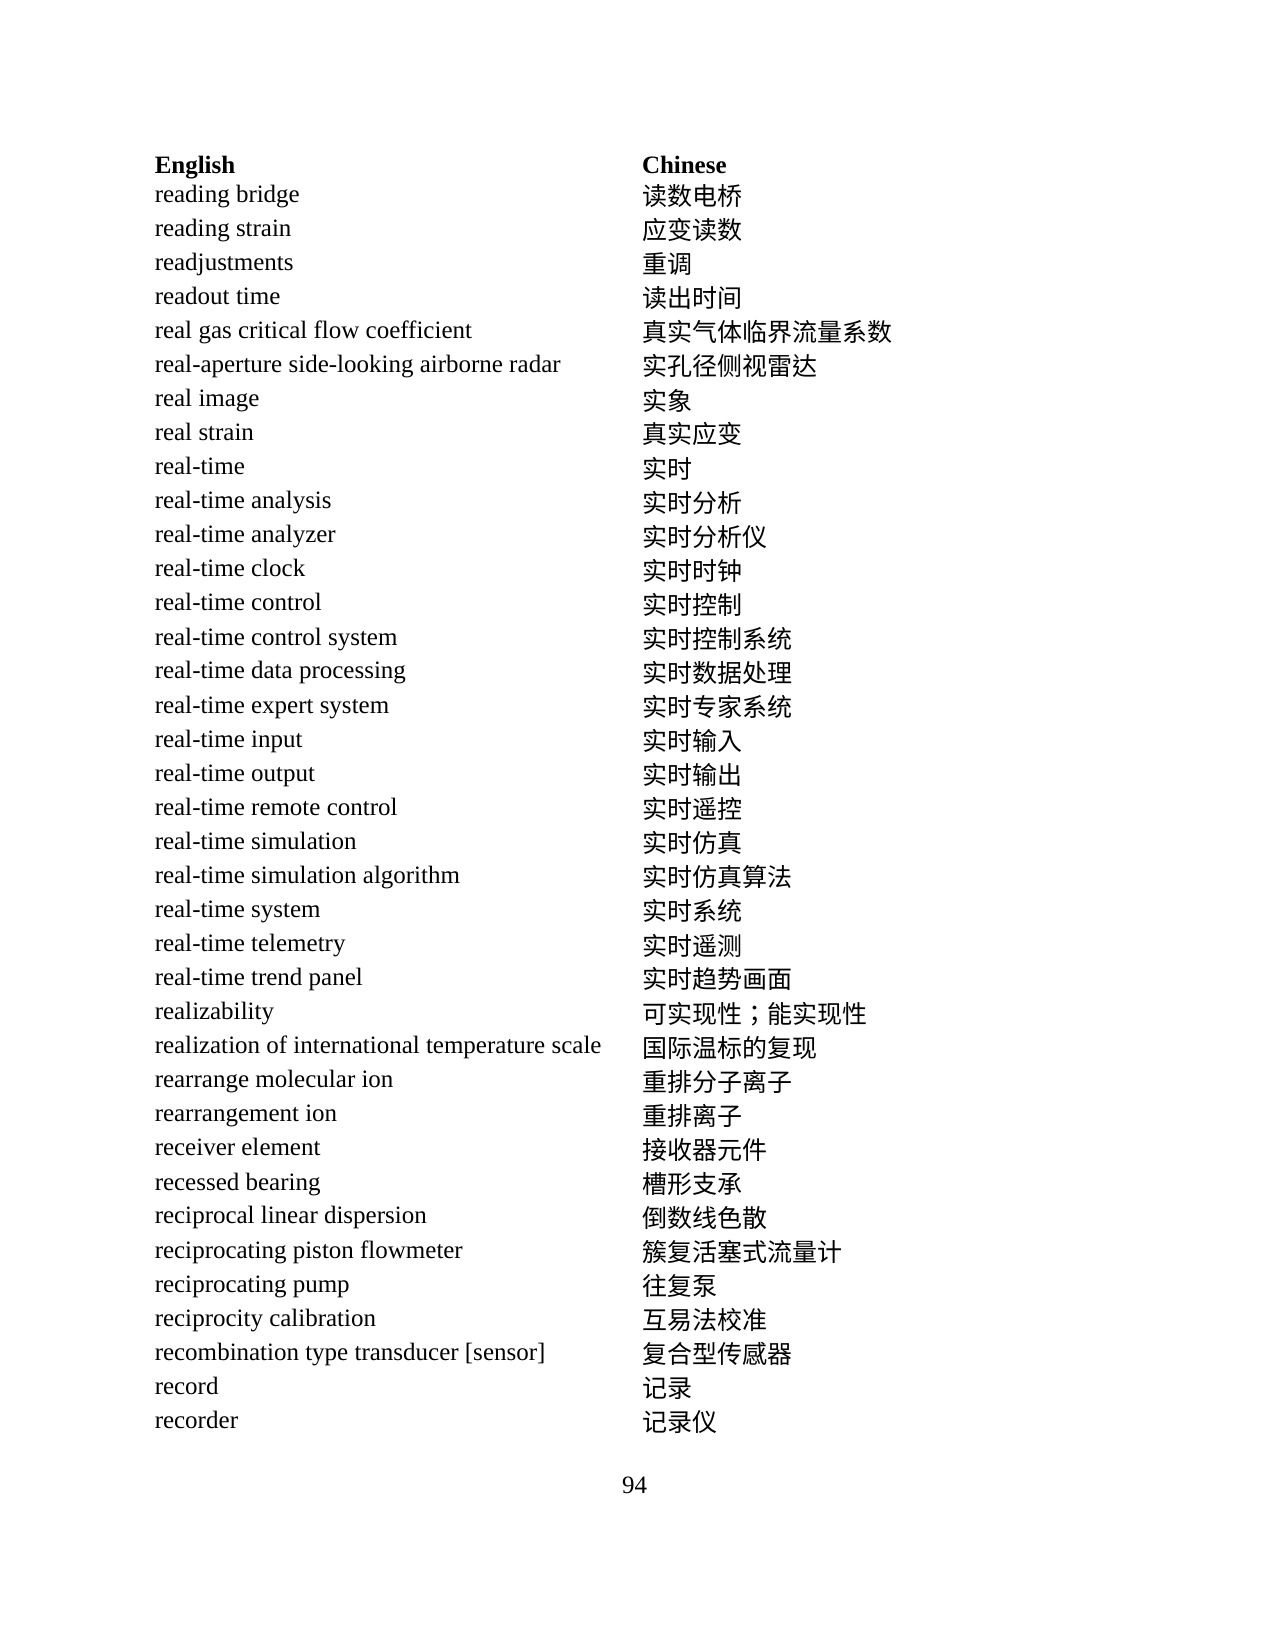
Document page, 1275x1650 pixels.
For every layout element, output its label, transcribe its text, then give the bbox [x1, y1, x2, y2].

table_cell 复合型传感器 [638, 1337, 1125, 1371]
table_cell 实时数据处理 [638, 656, 1125, 690]
table_cell real-time trend panel [150, 962, 637, 996]
table_cell 实时遥测 [638, 928, 1125, 962]
table_cell 重调 [638, 247, 1125, 281]
table_cell 实时分析 [638, 485, 1125, 519]
table_cell 真实应变 [638, 417, 1125, 451]
table_cell 重排分子离子 [638, 1064, 1125, 1098]
table_cell real-time remote control [150, 792, 637, 826]
table_cell real-time data processing [150, 656, 637, 690]
table_cell reciprocity calibration [150, 1303, 637, 1337]
table_cell rearrangement ion [150, 1099, 637, 1132]
table_cell real-time simulation [150, 826, 637, 860]
table_cell real-time input [150, 724, 637, 758]
table_cell realization of international temperature scale [150, 1030, 637, 1064]
table_cell 实时控制 [638, 588, 1125, 622]
table_header English [150, 150, 637, 179]
table_header Chinese [638, 150, 1125, 179]
table_cell real-time analyzer [150, 519, 637, 553]
table_cell 实时遥控 [638, 792, 1125, 826]
table_cell 实时专家系统 [638, 690, 1125, 724]
table_cell 接收器元件 [638, 1133, 1125, 1167]
table_cell 实时仿真 [638, 826, 1125, 860]
table_cell 簇复活塞式流量计 [638, 1235, 1125, 1269]
table_cell receiver element [150, 1133, 637, 1167]
table_cell real-time control system [150, 622, 637, 656]
table_cell real-time telemetry [150, 928, 637, 962]
table_cell 倒数线色散 [638, 1201, 1125, 1235]
table_cell reciprocal linear dispersion [150, 1201, 637, 1235]
table_cell reading bridge [150, 179, 637, 213]
table_cell 互易法校准 [638, 1303, 1125, 1337]
table_cell real-aperture side-looking airborne radar [150, 349, 637, 383]
table_cell reciprocating piston flowmeter [150, 1235, 637, 1269]
table_cell reciprocating pump [150, 1269, 637, 1303]
table_cell real-time control [150, 588, 637, 622]
table_cell recessed bearing [150, 1167, 637, 1201]
table_cell 重排离子 [638, 1099, 1125, 1132]
table_cell 实时输出 [638, 758, 1125, 792]
table_cell 国际温标的复现 [638, 1030, 1125, 1064]
table_cell readout time [150, 281, 637, 315]
table_cell real strain [150, 417, 637, 451]
table_cell 实时系统 [638, 894, 1125, 928]
table_cell 记录仪 [638, 1405, 1125, 1439]
table_cell recombination type transducer [sensor] [150, 1337, 637, 1371]
table_cell record [150, 1371, 637, 1405]
table_cell real-time expert system [150, 690, 637, 724]
table_cell 可实现性；能实现性 [638, 996, 1125, 1030]
table_cell real gas critical flow coefficient [150, 315, 637, 349]
table_cell real-time analysis [150, 485, 637, 519]
table_cell 实时仿真算法 [638, 860, 1125, 894]
table_cell 实时 [638, 451, 1125, 485]
table_cell recorder [150, 1405, 637, 1439]
table_cell 槽形支承 [638, 1167, 1125, 1201]
table_cell 实时输入 [638, 724, 1125, 758]
table_cell real-time [150, 451, 637, 485]
table_cell 实时时钟 [638, 554, 1125, 587]
table_cell 实时控制系统 [638, 622, 1125, 656]
table_cell 实孔径侧视雷达 [638, 349, 1125, 383]
table_cell real-time simulation algorithm [150, 860, 637, 894]
table_cell real-time output [150, 758, 637, 792]
table_cell 应变读数 [638, 213, 1125, 247]
table_cell 实象 [638, 383, 1125, 417]
table_cell real-time system [150, 894, 637, 928]
table_cell reading strain [150, 213, 637, 247]
table_cell 实时趋势画面 [638, 962, 1125, 996]
table_cell 读出时间 [638, 281, 1125, 315]
table_cell 往复泵 [638, 1269, 1125, 1303]
table_cell 记录 [638, 1371, 1125, 1405]
table_cell 实时分析仪 [638, 519, 1125, 553]
table_cell readjustments [150, 247, 637, 281]
table_cell rearrange molecular ion [150, 1064, 637, 1098]
table_cell 真实气体临界流量系数 [638, 315, 1125, 349]
table_cell real-time clock [150, 554, 637, 587]
table_cell 读数电桥 [638, 179, 1125, 213]
table_cell real image [150, 383, 637, 417]
table_cell realizability [150, 996, 637, 1030]
